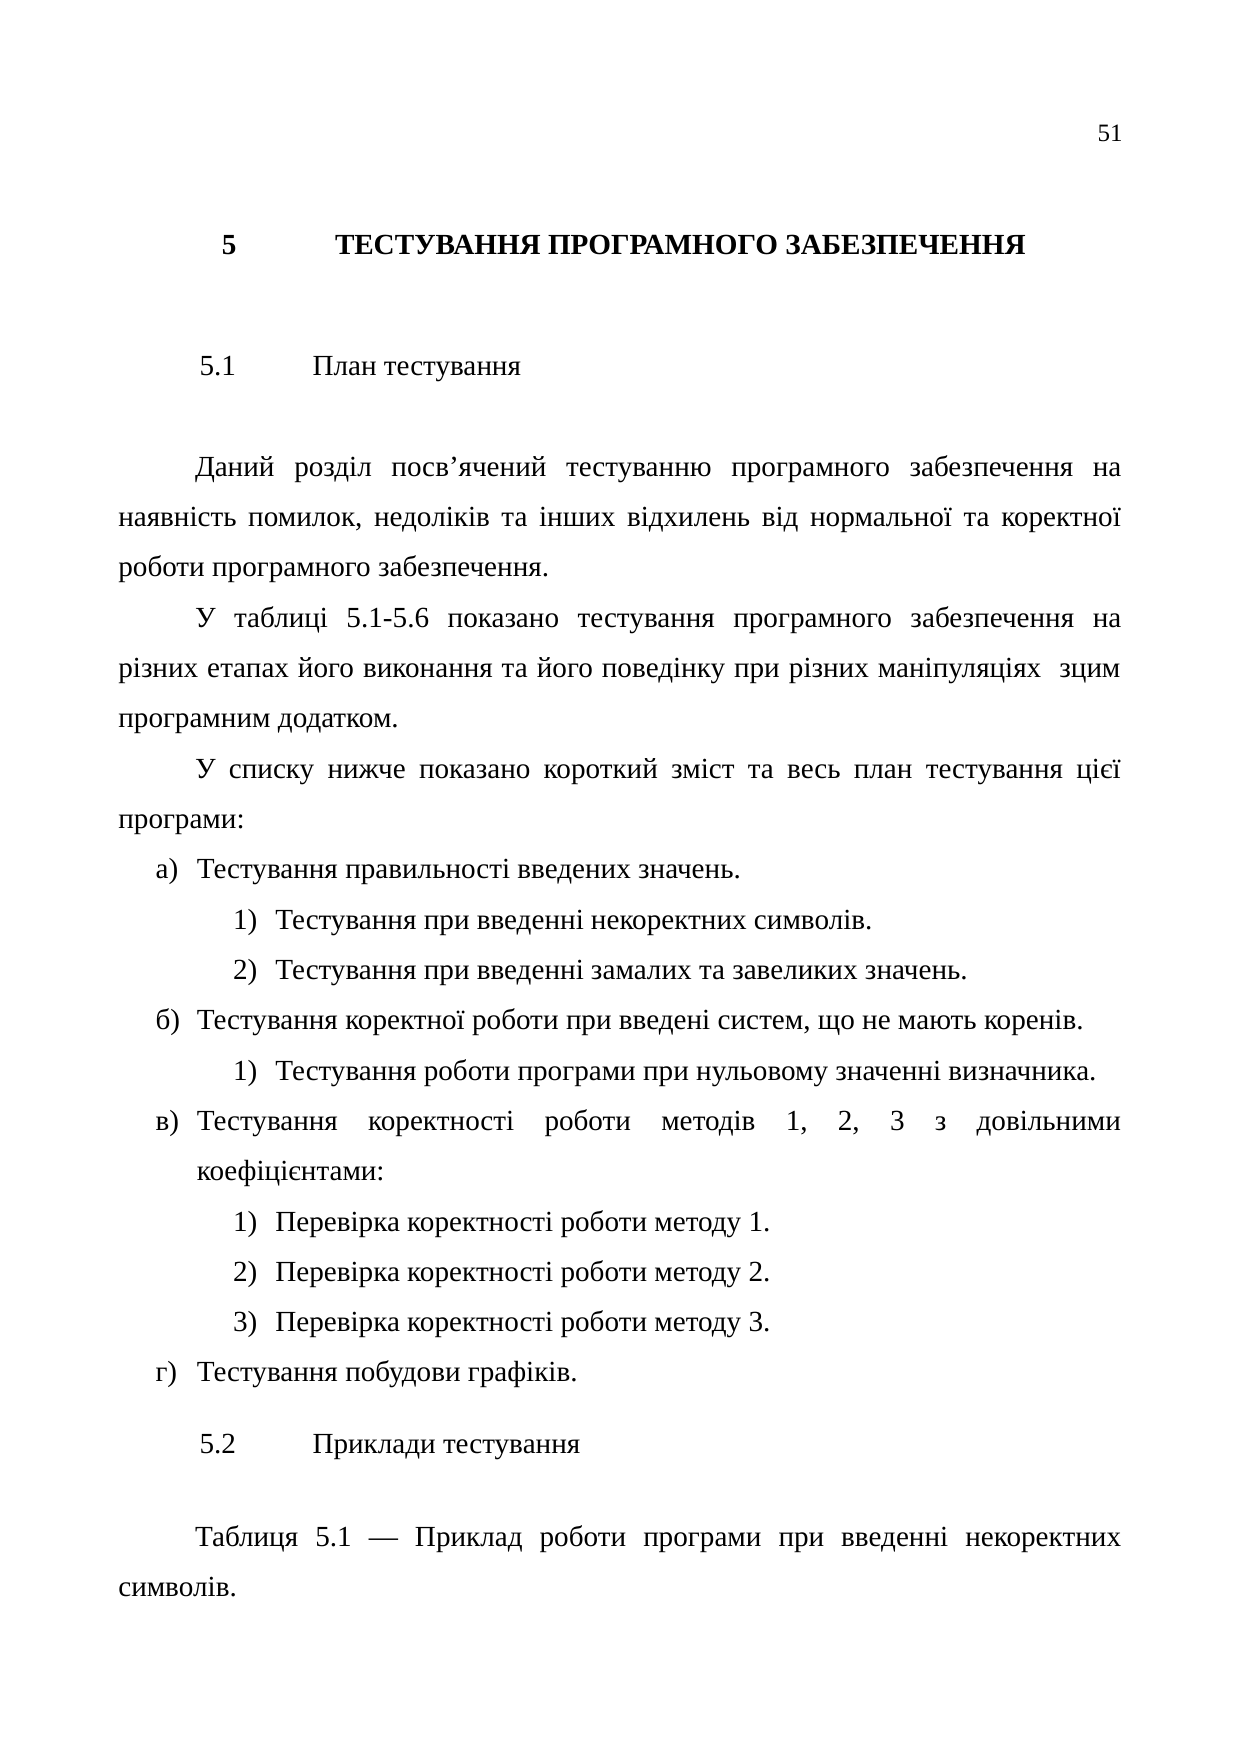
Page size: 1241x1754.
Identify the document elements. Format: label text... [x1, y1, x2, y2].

subtitle Приклади тестування [192, 1426, 1122, 1459]
list Перевірка коректності роботи методу 3. [257, 1304, 1122, 1338]
subtitle План тестування [192, 348, 1122, 382]
list Тестування роботи програми при нульовому значенні визначника. [257, 1053, 1122, 1086]
text Таблиця 5.1 — Приклад роботи програми при введенні некоректних символів. [118, 1519, 1122, 1603]
text У таблиці 5.1-5.6 показано тестування програмного забезпечення на різних етапах його виконання та його поведінку при різних маніпуляціях зцим програмним додатком. [118, 600, 1122, 734]
list Тестування коректної роботи при введені систем, що не мають коренів. [155, 1002, 1122, 1036]
list Тестування коректності роботи методів 1, 2, 3 з довільними коефіцієнтами: [155, 1103, 1122, 1187]
subtitle ТЕСТУВАННЯ ПРОГРАМНОГО ЗАБЕЗПЕЧЕННЯ [118, 227, 1122, 260]
list Тестування при введенні замалих та завеликих значень. [257, 952, 1122, 986]
text У списку нижче показано короткий зміст та весь план тестування цієї програми: [118, 751, 1122, 835]
list Тестування правильності введених значень. [155, 851, 1122, 885]
list Тестування побудови графіків. [155, 1354, 1122, 1388]
list Тестування при введенні некоректних символів. [257, 902, 1122, 935]
text Даний розділ посв’ячений тестуванню програмного забезпечення на наявність помилок, недоліків та інших відхилень від нормальної та коректної роботи програмного забезпечення. [118, 449, 1122, 583]
list Перевірка коректності роботи методу 1. [257, 1204, 1122, 1237]
list Перевірка коректності роботи методу 2. [257, 1254, 1122, 1287]
